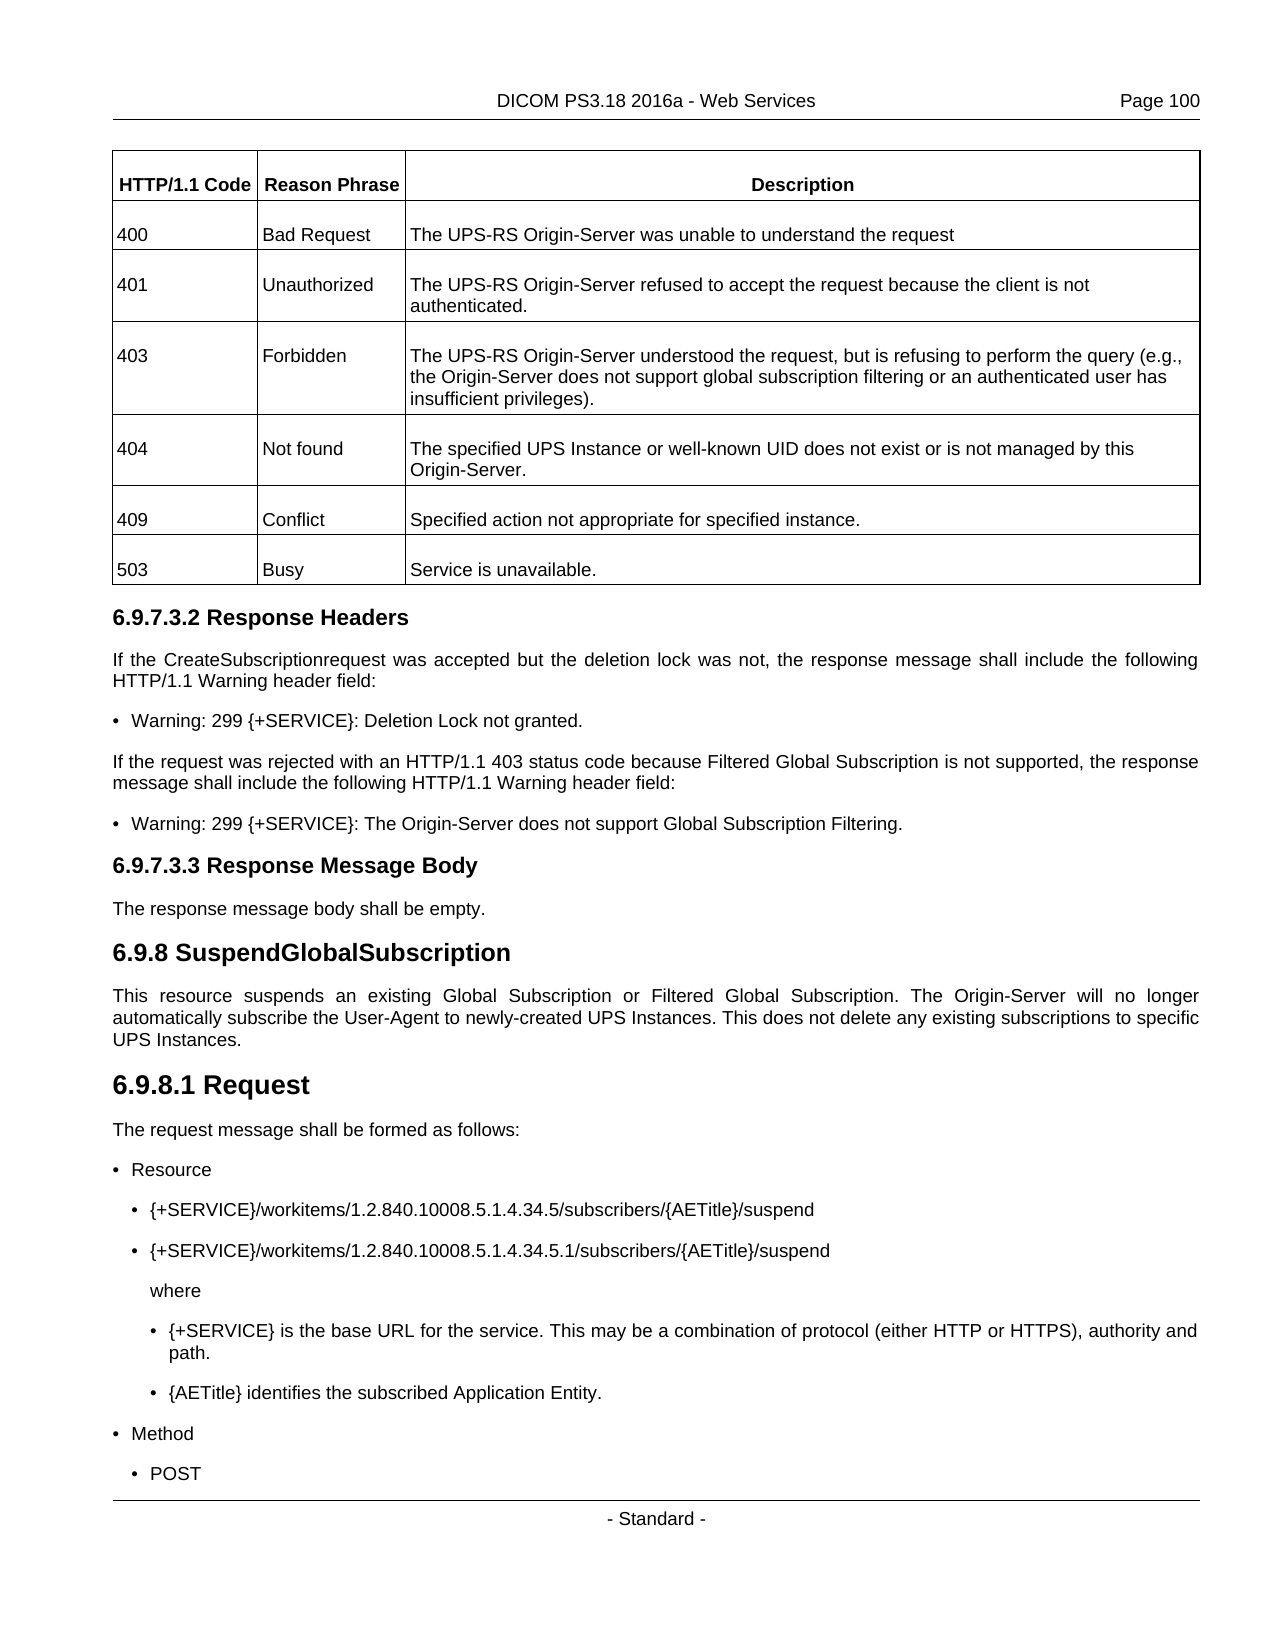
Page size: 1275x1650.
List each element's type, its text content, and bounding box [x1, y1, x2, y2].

table_cell The UPS-RS Origin-Server refused to accept the request because the client is not authenticated. [406, 250, 1199, 321]
table_cell Conflict [258, 486, 405, 534]
list POST [131, 1463, 1200, 1484]
table_cell 400 [113, 201, 257, 249]
text 6.9.7.3.2 Response Headers [112, 604, 1200, 630]
list where [131, 1280, 1200, 1301]
text 6.9.8 SuspendGlobalSubscription [112, 938, 1200, 966]
list {AETitle} identifies the subscribed Application Entity. [150, 1382, 1200, 1404]
list Warning: 299 {+SERVICE}: Deletion Lock not granted. [112, 710, 1200, 732]
list Warning: 299 {+SERVICE}: The Origin-Server does not support Global Subscription Filtering. [112, 812, 1200, 834]
text The response message body shall be empty. [112, 897, 1200, 919]
table_cell Bad Request [258, 201, 405, 249]
table_cell Specified action not appropriate for specified instance. [406, 486, 1199, 534]
text If the request was rejected with an HTTP/1.1 403 status code because Filtered Global Subscription is not supported, the response message shall include the following HTTP/1.1 Warning header field: [112, 751, 1200, 794]
table_cell 403 [113, 322, 257, 413]
list {+SERVICE}/workitems/1.2.840.10008.5.1.4.34.5.1/subscribers/{AETitle}/suspend [131, 1239, 1200, 1261]
list Method [112, 1422, 1200, 1444]
table_cell 409 [113, 486, 257, 534]
table_cell Not found [258, 415, 405, 485]
list {+SERVICE} is the base URL for the service. This may be a combination of protocol (either HTTP or HTTPS), authority and path. [150, 1320, 1200, 1363]
table_cell 401 [113, 250, 257, 321]
table_header Description [406, 151, 1199, 200]
text This resource suspends an existing Global Subscription or Filtered Global Subscription. The Origin-Server will no longer automatically subscribe the User-Agent to newly-created UPS Instances. This does not delete any existing subscriptions to specific UPS Instances. [112, 985, 1200, 1050]
text The request message shall be formed as follows: [112, 1119, 1200, 1140]
table_cell Busy [258, 535, 405, 584]
table_cell Service is unavailable. [406, 535, 1199, 584]
text 6.9.7.3.3 Response Message Body [112, 853, 1200, 879]
list Resource [112, 1159, 1200, 1181]
table_cell 404 [113, 415, 257, 485]
table_cell 503 [113, 535, 257, 584]
list {+SERVICE}/workitems/1.2.840.10008.5.1.4.34.5/subscribers/{AETitle}/suspend [131, 1199, 1200, 1221]
table_cell The specified UPS Instance or well-known UID does not exist or is not managed by this Origin-Server. [406, 415, 1199, 485]
table_cell Unauthorized [258, 250, 405, 321]
table_cell Forbidden [258, 322, 405, 413]
text If the CreateSubscriptionrequest was accepted but the deletion lock was not, the response message shall include the following HTTP/1.1 Warning header field: [112, 648, 1200, 692]
text 6.9.8.1 Request [112, 1069, 1200, 1100]
table_cell The UPS-RS Origin-Server was unable to understand the request [406, 201, 1199, 249]
table_cell The UPS-RS Origin-Server understood the request, but is refusing to perform the query (e.g., the Origin-Server does not support global subscription filtering or an authenticated user has insufficient privileges). [406, 322, 1199, 413]
table_header HTTP/1.1 Code [113, 151, 257, 200]
table_header Reason Phrase [258, 151, 405, 200]
